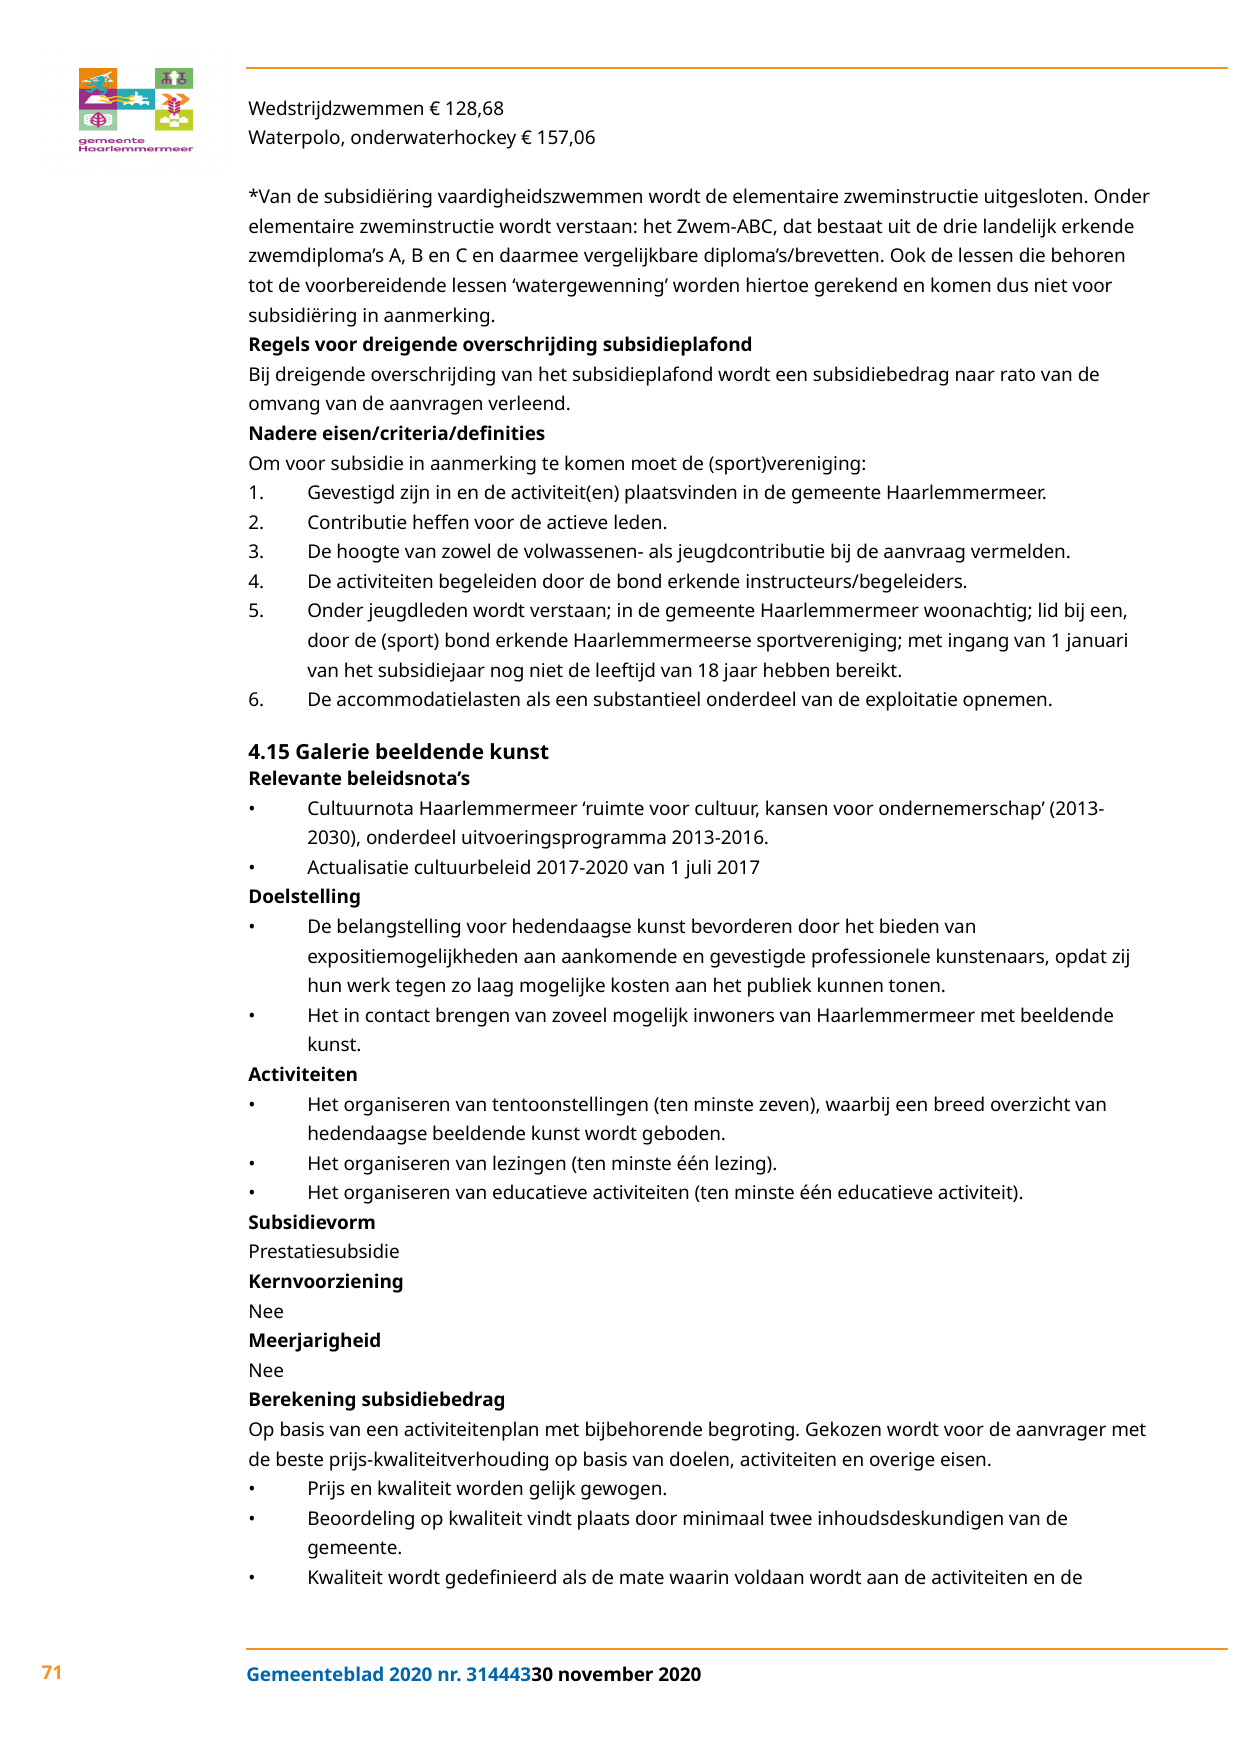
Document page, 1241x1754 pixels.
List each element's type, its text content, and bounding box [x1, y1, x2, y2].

list Het in contact brengen van zoveel mogelijk inwoners van Haarlemmermeer met beeldende kunst. [248, 1002, 1152, 1057]
text *Van de subsidiëring vaardigheidszwemmen wordt de elementaire zweminstructie uitgesloten. Onder elementaire zweminstructie wordt verstaan: het Zwem-ABC, dat bestaat uit de drie landelijk erkende zwemdiploma’s A, B en C en daarmee vergelijkbare diploma’s/brevetten. Ook de lessen die behoren tot de voorbereidende lessen ‘watergewenning’ worden hiertoe gerekend en komen dus niet voor subsidiëring in aanmerking. [248, 183, 1152, 328]
text Regels voor dreigende overschrijding subsidieplafond [248, 331, 1152, 357]
text Activiteiten [248, 1061, 1152, 1087]
text Wedstrijdzwemmen € 128,68 [248, 95, 1152, 121]
text Nee [248, 1357, 1152, 1383]
list Het organiseren van educatieve activiteiten (ten minste één educatieve activiteit). [248, 1179, 1152, 1205]
list Kwaliteit wordt gedefinieerd als de mate waarin voldaan wordt aan de activiteiten en de [248, 1564, 1152, 1590]
list Beoordeling op kwaliteit vindt plaats door minimaal twee inhoudsdeskundigen van de gemeente. [248, 1505, 1152, 1560]
text Meerjarigheid [248, 1327, 1152, 1353]
list De accommodatielasten als een substantieel onderdeel van de exploitatie opnemen. [248, 686, 1152, 712]
list Prijs en kwaliteit worden gelijk gewogen. [248, 1475, 1152, 1501]
text Nadere eisen/criteria/definities [248, 420, 1152, 446]
list De belangstelling voor hedendaagse kunst bevorderen door het bieden van expositiemogelijkheden aan aankomende en gevestigde professionele kunstenaars, opdat zij hun werk tegen zo laag mogelijke kosten aan het publiek kunnen tonen. [248, 913, 1152, 998]
list De hoogte van zowel de volwassenen- als jeugdcontributie bij de aanvraag vermelden. [248, 538, 1152, 564]
text Relevante beleidsnota’s [248, 765, 1152, 791]
list Contributie heffen voor de actieve leden. [248, 509, 1152, 535]
list Actualisatie cultuurbeleid 2017-2020 van 1 juli 2017 [248, 854, 1152, 880]
text Berekening subsidiebedrag [248, 1387, 1152, 1412]
text Bij dreigende overschrijding van het subsidieplafond wordt een subsidiebedrag naar rato van de omvang van de aanvragen verleend. [248, 361, 1152, 416]
text Nee [248, 1298, 1152, 1323]
text Subsidievorm [248, 1209, 1152, 1235]
list Het organiseren van tentoonstellingen (ten minste zeven), waarbij een breed overzicht van hedendaagse beeldende kunst wordt geboden. [248, 1091, 1152, 1146]
text Om voor subsidie in aanmerking te komen moet de (sport)vereniging: [248, 450, 1152, 476]
text Op basis van een activiteitenplan met bijbehorende begroting. Gekozen wordt voor de aanvrager met de beste prijs-kwaliteitverhouding op basis van doelen, activiteiten en overige eisen. [248, 1416, 1152, 1471]
text Kernvoorziening [248, 1268, 1152, 1294]
list Het organiseren van lezingen (ten minste één lezing). [248, 1150, 1152, 1176]
list Cultuurnota Haarlemmermeer ‘ruimte voor cultuur, kansen voor ondernemerschap’ (2013- 2030), onderdeel uitvoeringsprogramma 2013-2016. [248, 795, 1152, 850]
list De activiteiten begeleiden door de bond erkende instructeurs/begeleiders. [248, 568, 1152, 594]
picture [41, 47, 231, 172]
text Waterpolo, onderwaterhockey € 157,06 [248, 124, 1152, 150]
list Onder jeugdleden wordt verstaan; in de gemeente Haarlemmermeer woonachtig; lid bij een, door de (sport) bond erkende Haarlemmermeerse sportvereniging; met ingang van 1 januari van het subsidiejaar nog niet de leeftijd van 18 jaar hebben bereikt. [248, 598, 1152, 683]
text Prestatiesubsidie [248, 1239, 1152, 1264]
text Doelstelling [248, 884, 1152, 909]
text 4.15 Galerie beeldende kunst [248, 737, 1152, 765]
list Gevestigd zijn in en de activiteit(en) plaatsvinden in de gemeente Haarlemmermeer. [248, 479, 1152, 505]
